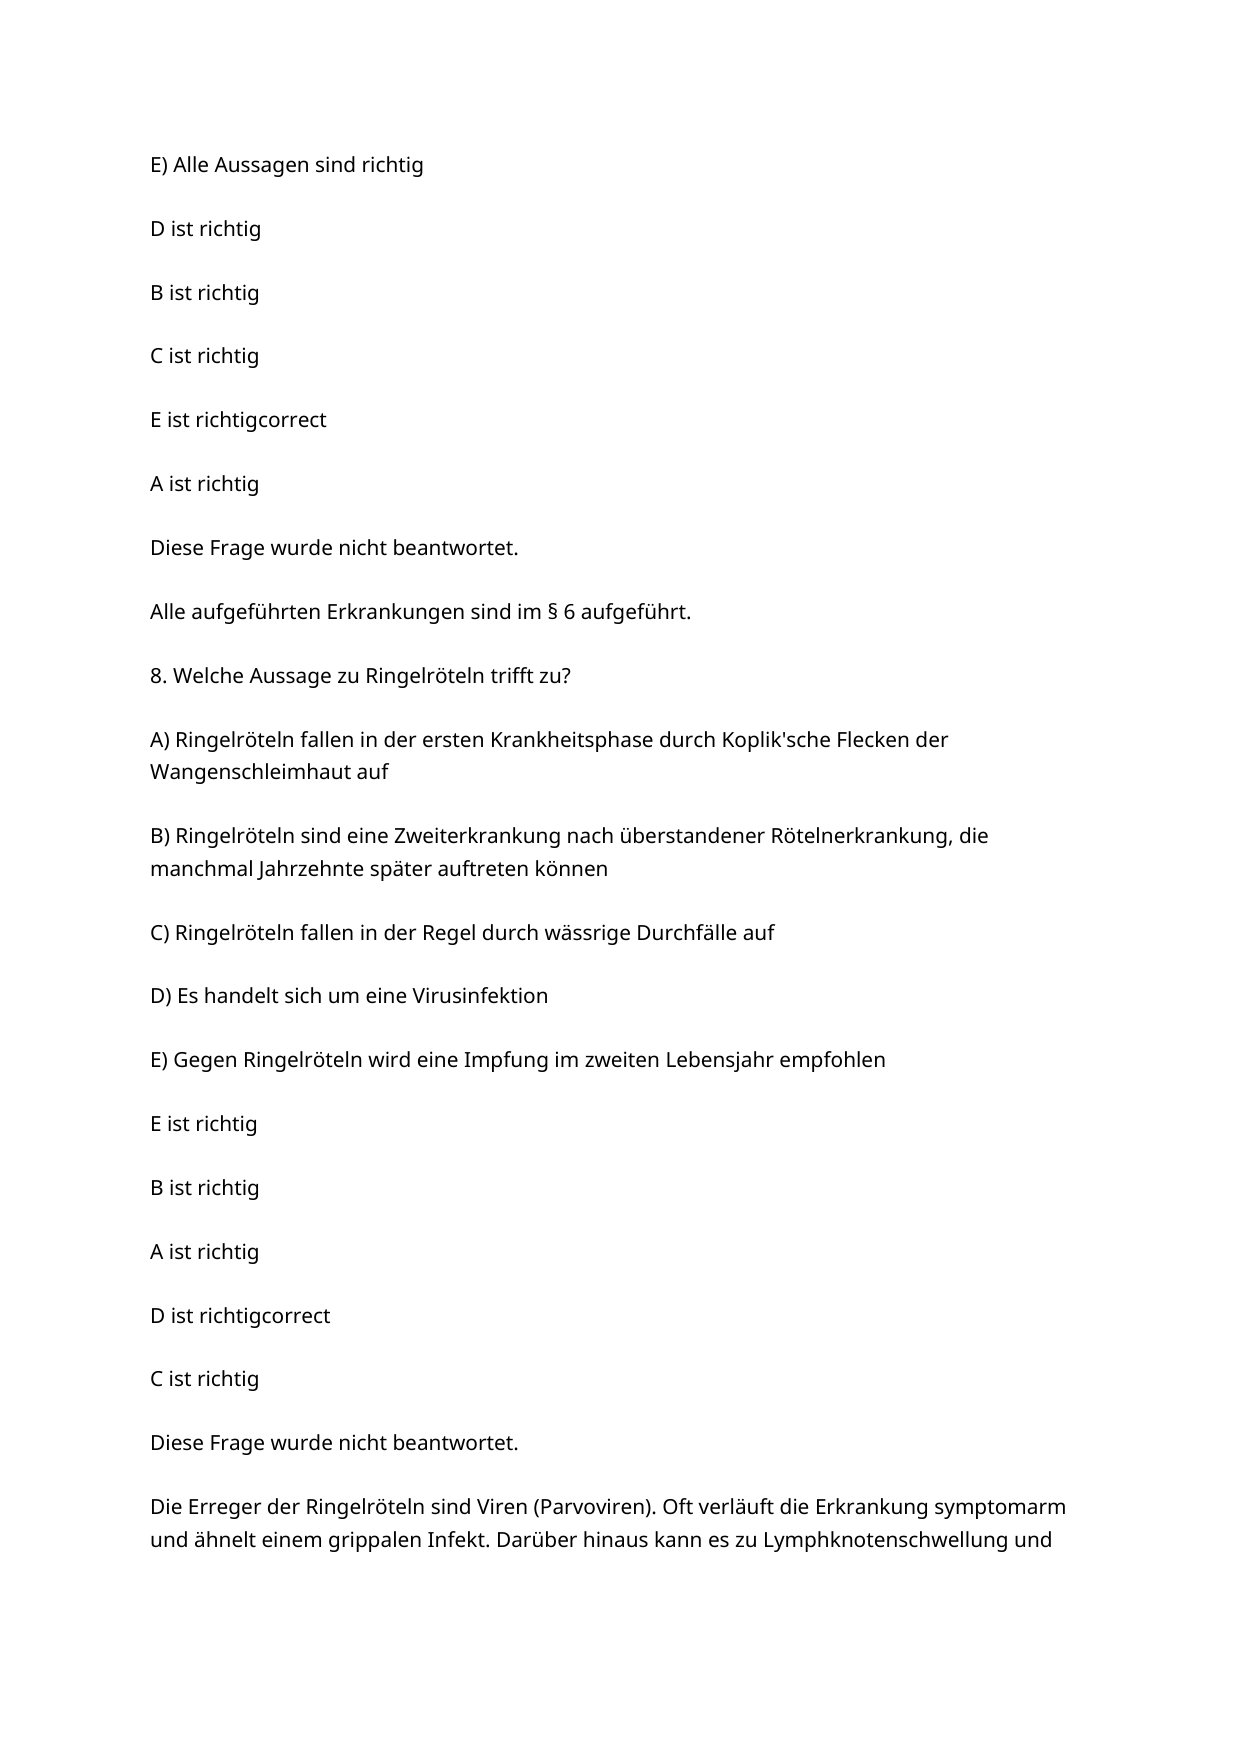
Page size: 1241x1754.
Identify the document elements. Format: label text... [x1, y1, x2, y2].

text E ist richtigcorrect [150, 405, 1090, 434]
text 8. Welche Aussage zu Ringelröteln trifft zu? [150, 661, 1090, 689]
text C ist richtig [150, 342, 1090, 370]
text E) Gegen Ringelröteln wird eine Impfung im zweiten Lebensjahr empfohlen [150, 1045, 1090, 1074]
text B ist richtig [150, 1173, 1090, 1201]
text D) Es handelt sich um eine Virusinfektion [150, 981, 1090, 1010]
text E ist richtig [150, 1109, 1090, 1138]
text C ist richtig [150, 1364, 1090, 1393]
text D ist richtigcorrect [150, 1301, 1090, 1329]
text E) Alle Aussagen sind richtig [150, 150, 1090, 178]
text A ist richtig [150, 469, 1090, 498]
text A ist richtig [150, 1237, 1090, 1265]
text A) Ringelröteln fallen in der ersten Krankheitsphase durch Koplik'sche Flecken der Wangenschleimhaut auf [150, 725, 1090, 786]
text D ist richtig [150, 214, 1090, 242]
text Diese Frage wurde nicht beantwortet. [150, 533, 1090, 562]
text Diese Frage wurde nicht beantwortet. [150, 1428, 1090, 1457]
text C) Ringelröteln fallen in der Regel durch wässrige Durchfälle auf [150, 918, 1090, 946]
text Alle aufgeführten Erkrankungen sind im § 6 aufgeführt. [150, 597, 1090, 625]
text B) Ringelröteln sind eine Zweiterkrankung nach überstandener Rötelnerkrankung, die manchmal Jahrzehnte später auftreten können [150, 821, 1090, 882]
text B ist richtig [150, 278, 1090, 306]
text Die Erreger der Ringelröteln sind Viren (Parvoviren). Oft verläuft die Erkrankung symptomarm und ähnelt einem grippalen Infekt. Darüber hinaus kann es zu Lymphknotenschwellung und [150, 1492, 1090, 1553]
